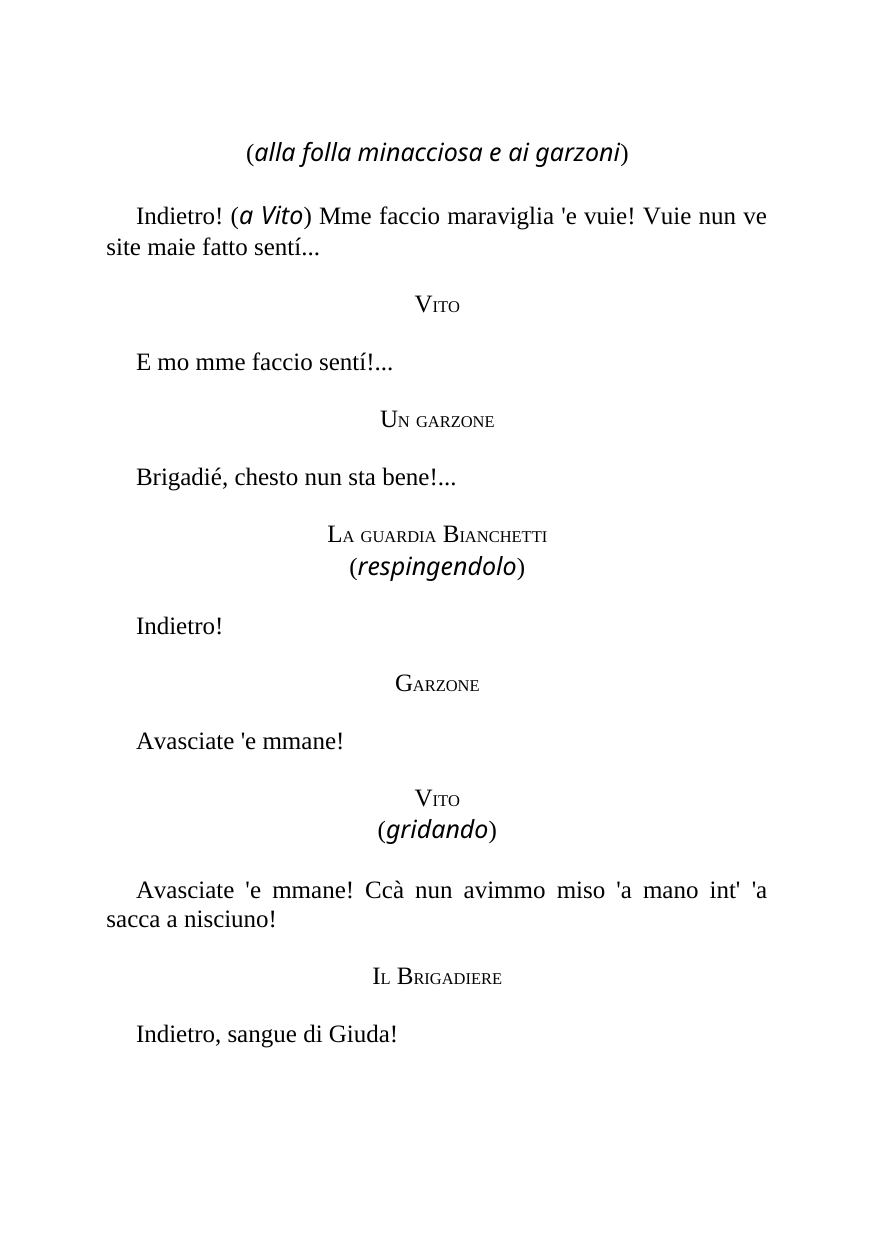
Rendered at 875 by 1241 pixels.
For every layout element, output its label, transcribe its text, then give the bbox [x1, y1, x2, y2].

text Il Brigadiere [106, 961, 768, 990]
text E mo mme faccio sentí!... [106, 347, 768, 376]
text (gridando) [106, 812, 768, 846]
text Indietro! [106, 611, 768, 640]
text Garzone [106, 668, 768, 697]
text Indietro! (a Vito) Mme faccio maraviglia 'e vuie! Vuie nun ve site maie fatto sentí... [106, 198, 768, 261]
text Brigadié, chesto nun sta bene!... [106, 462, 768, 491]
text La guardia Bianchetti [106, 519, 768, 548]
text (respingendolo) [106, 548, 768, 582]
text (alla folla minacciosa e ai garzoni) [106, 135, 768, 169]
text Avasciate 'e mmane! Ccà nun avimmo miso 'a mano int' 'a sacca a nisciuno! [106, 875, 768, 932]
text Indietro, sangue di Giuda! [106, 1019, 768, 1047]
text Vito [106, 783, 768, 812]
text Avasciate 'e mmane! [106, 726, 768, 755]
text Vito [106, 289, 768, 318]
text Un garzone [106, 404, 768, 433]
